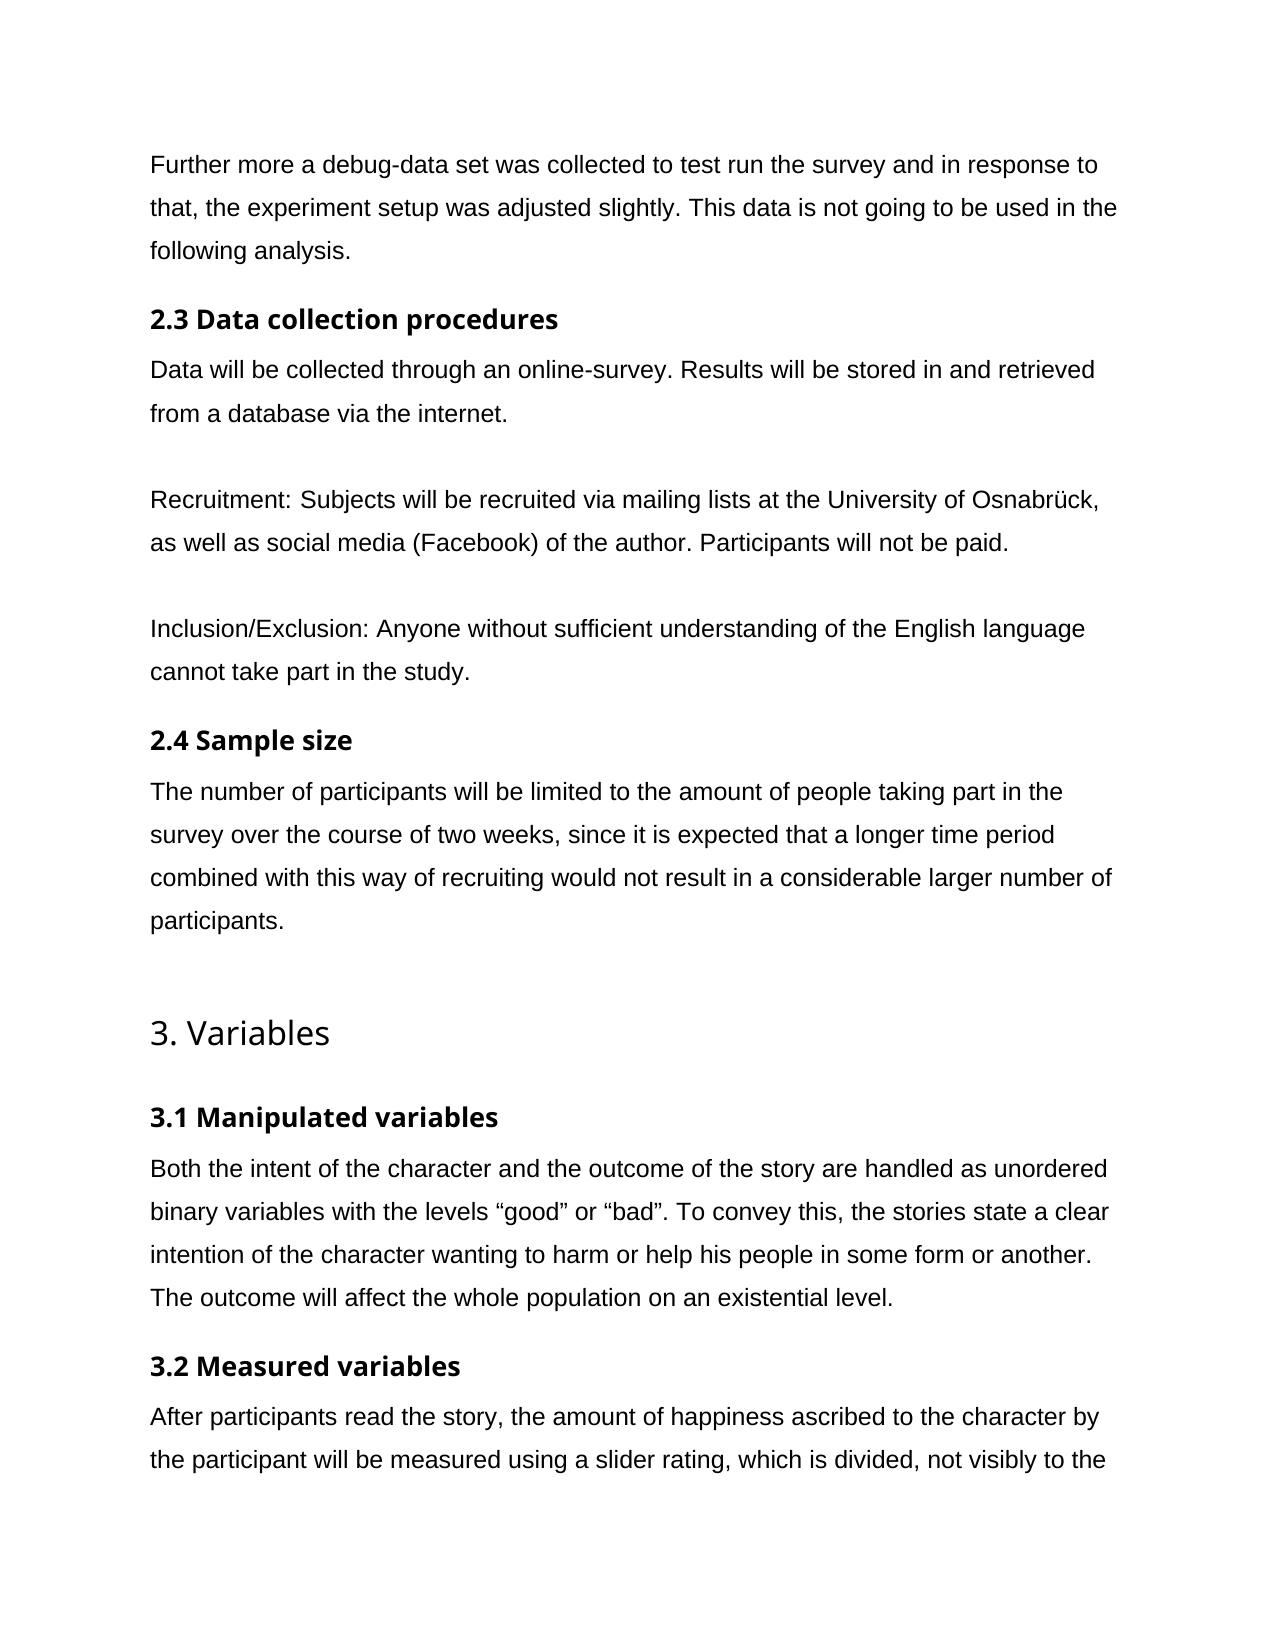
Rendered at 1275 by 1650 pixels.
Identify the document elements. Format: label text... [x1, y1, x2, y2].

subtitle 2.3 Data collection procedures [150, 300, 1125, 337]
subtitle 3. Variables [150, 1009, 1125, 1055]
text Inclusion/Exclusion: Anyone without sufficient understanding of the English language cannot take part in the study. [150, 614, 1125, 686]
text Data will be collected through an online-survey. Results will be stored in and retrieved from a database via the internet. [150, 356, 1125, 427]
text Recruitment: Subjects will be recruited via mailing lists at the University of Osnabrück, as well as social media (Facebook) of the author. Participants will not be paid. [150, 485, 1125, 557]
text After participants read the story, the amount of happiness ascribed to the character by the participant will be measured using a slider rating, which is divided, not visibly to the [150, 1402, 1125, 1474]
text Further more a debug-data set was collected to test run the survey and in response to that, the experiment setup was adjusted slightly. This data is not going to be used in the following analysis. [150, 150, 1125, 265]
subtitle 2.4 Sample size [150, 721, 1125, 758]
subtitle 3.2 Measured variables [150, 1347, 1125, 1384]
text Both the intent of the character and the outcome of the story are handled as unordered binary variables with the levels “good” or “bad”. To convey this, the stories state a clear intention of the character wanting to harm or help his people in some form or another. The outcome will affect the whole population on an existential level. [150, 1154, 1125, 1312]
subtitle 3.1 Manipulated variables [150, 1098, 1125, 1135]
text The number of participants will be limited to the amount of people taking part in the survey over the course of two weeks, since it is expected that a longer time period combined with this way of recruiting would not result in a considerable larger number of participants. [150, 777, 1125, 935]
